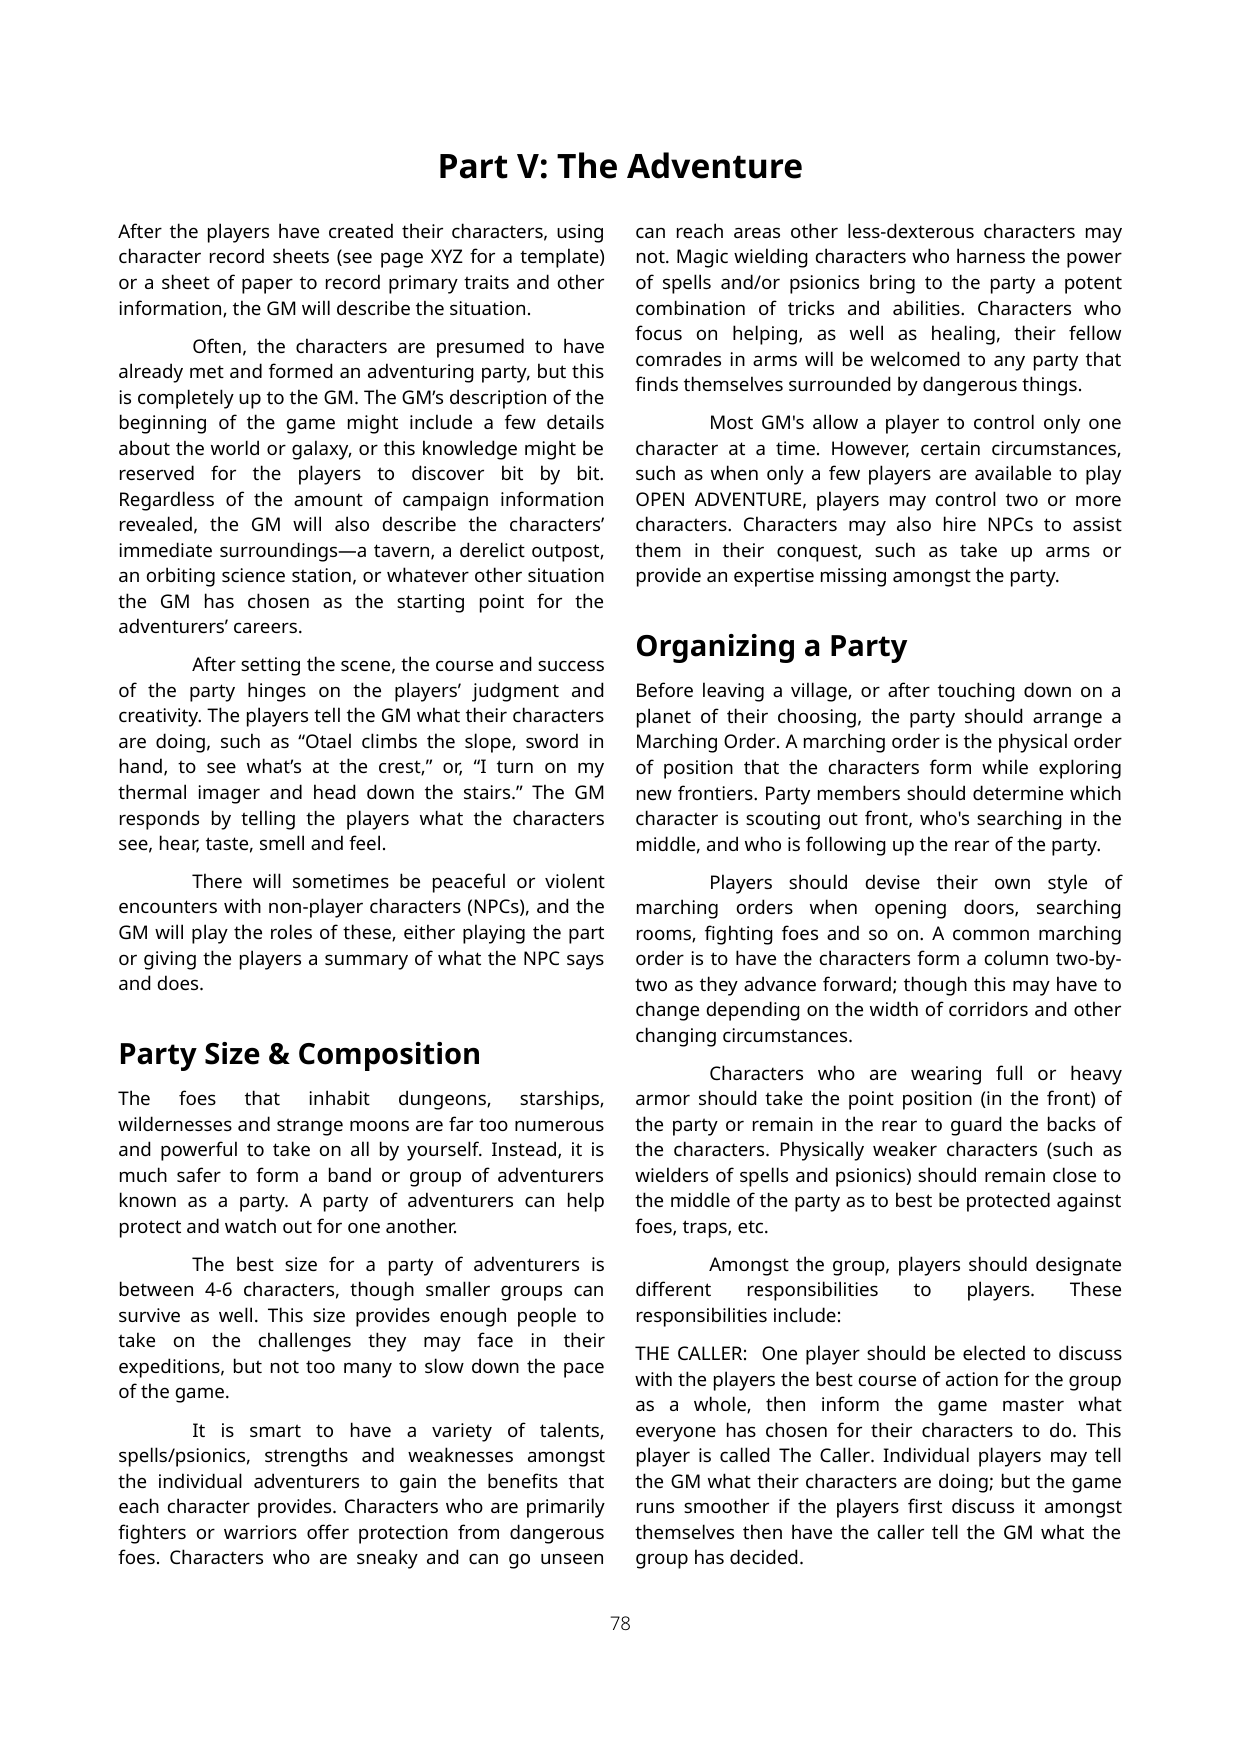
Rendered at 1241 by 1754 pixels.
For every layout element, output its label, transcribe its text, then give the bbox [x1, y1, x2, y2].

text It is smart to have a variety of talents, spells/psionics, strengths and weaknesses amongst the individual adventurers to gain the benefits that each character provides. Characters who are primarily fighters or warriors offer protection from dangerous foes. Characters who are sneaky and can go unseen [118, 1417, 605, 1570]
text After setting the scene, the course and success of the party hinges on the players’ judgment and creativity. The players tell the GM what their characters are doing, such as “Otael climbs the slope, sword in hand, to see what’s at the crest,” or, “I turn on my thermal imager and head down the stairs.” The GM responds by telling the players what the characters see, hear, taste, smell and feel. [118, 652, 605, 856]
text THE CALLER: One player should be elected to discuss with the players the best course of action for the group as a whole, then inform the game master what everyone has chosen for their characters to do. This player is called The Caller. Individual players may tell the GM what their characters are doing; but the game runs smoother if the players first discuss it amongst themselves then have the caller tell the GM what the group has decided. [635, 1340, 1122, 1570]
subtitle Organizing a Party [635, 626, 1122, 665]
subtitle Party Size & Composition [118, 1033, 605, 1073]
text The best size for a party of adventurers is between 4-6 characters, though smaller groups can survive as well. This size provides enough people to take on the challenges they may face in their expeditions, but not too many to slow down the pace of the game. [118, 1251, 605, 1404]
text Amongst the group, players should designate different responsibilities to players. These responsibilities include: [635, 1251, 1122, 1328]
text There will sometimes be peaceful or violent encounters with non-player characters (NPCs), and the GM will play the roles of these, either playing the part or giving the players a summary of what the NPC says and does. [118, 868, 605, 996]
text Characters who are wearing full or heavy armor should take the point position (in the front) of the party or remain in the rear to guard the backs of the characters. Physically weaker characters (such as wielders of spells and psionics) should remain close to the middle of the party as to best be protected against foes, traps, etc. [635, 1060, 1122, 1239]
text The foes that inhabit dungeons, starships, wildernesses and strange moons are far too numerous and powerful to take on all by yourself. Instead, it is much safer to form a band or group of adventurers known as a party. A party of adventurers can help protect and watch out for one another. [118, 1086, 605, 1239]
text Before leaving a village, or after touching down on a planet of their choosing, the party should arrange a Marching Order. A marching order is the physical order of position that the characters form while exploring new frontiers. Party members should determine which character is scouting out front, who's searching in the middle, and who is following up the rear of the party. [635, 678, 1122, 856]
text Often, the characters are presumed to have already met and formed an adventuring party, but this is completely up to the GM. The GM’s description of the beginning of the game might include a few details about the world or galaxy, or this knowledge might be reserved for the players to discover bit by bit. Regardless of the amount of campaign information revealed, the GM will also describe the characters’ immediate surroundings—a tavern, a derelict outpost, an orbiting science station, or whatever other situation the GM has chosen as the starting point for the adventurers’ careers. [118, 333, 605, 639]
text Players should devise their own style of marching orders when opening doors, searching rooms, fighting foes and so on. A common marching order is to have the characters form a column two-by-two as they advance forward; though this may have to change depending on the width of corridors and other changing circumstances. [635, 869, 1122, 1048]
text can reach areas other less-dexterous characters may not. Magic wielding characters who harness the power of spells and/or psionics bring to the party a potent combination of tricks and abilities. Characters who focus on helping, as well as healing, their fellow comrades in arms will be welcomed to any party that finds themselves surrounded by dangerous things. [635, 218, 1122, 397]
text Most GM's allow a player to control only one character at a time. However, certain circumstances, such as when only a few players are available to play OPEN ADVENTURE, players may control two or more characters. Characters may also hire NPCs to assist them in their conquest, such as take up arms or provide an expertise missing amongst the party. [635, 409, 1122, 588]
text After the players have created their characters, using character record sheets (see page XYZ for a template) or a sheet of paper to record primary traits and other information, the GM will describe the situation. [118, 218, 605, 320]
